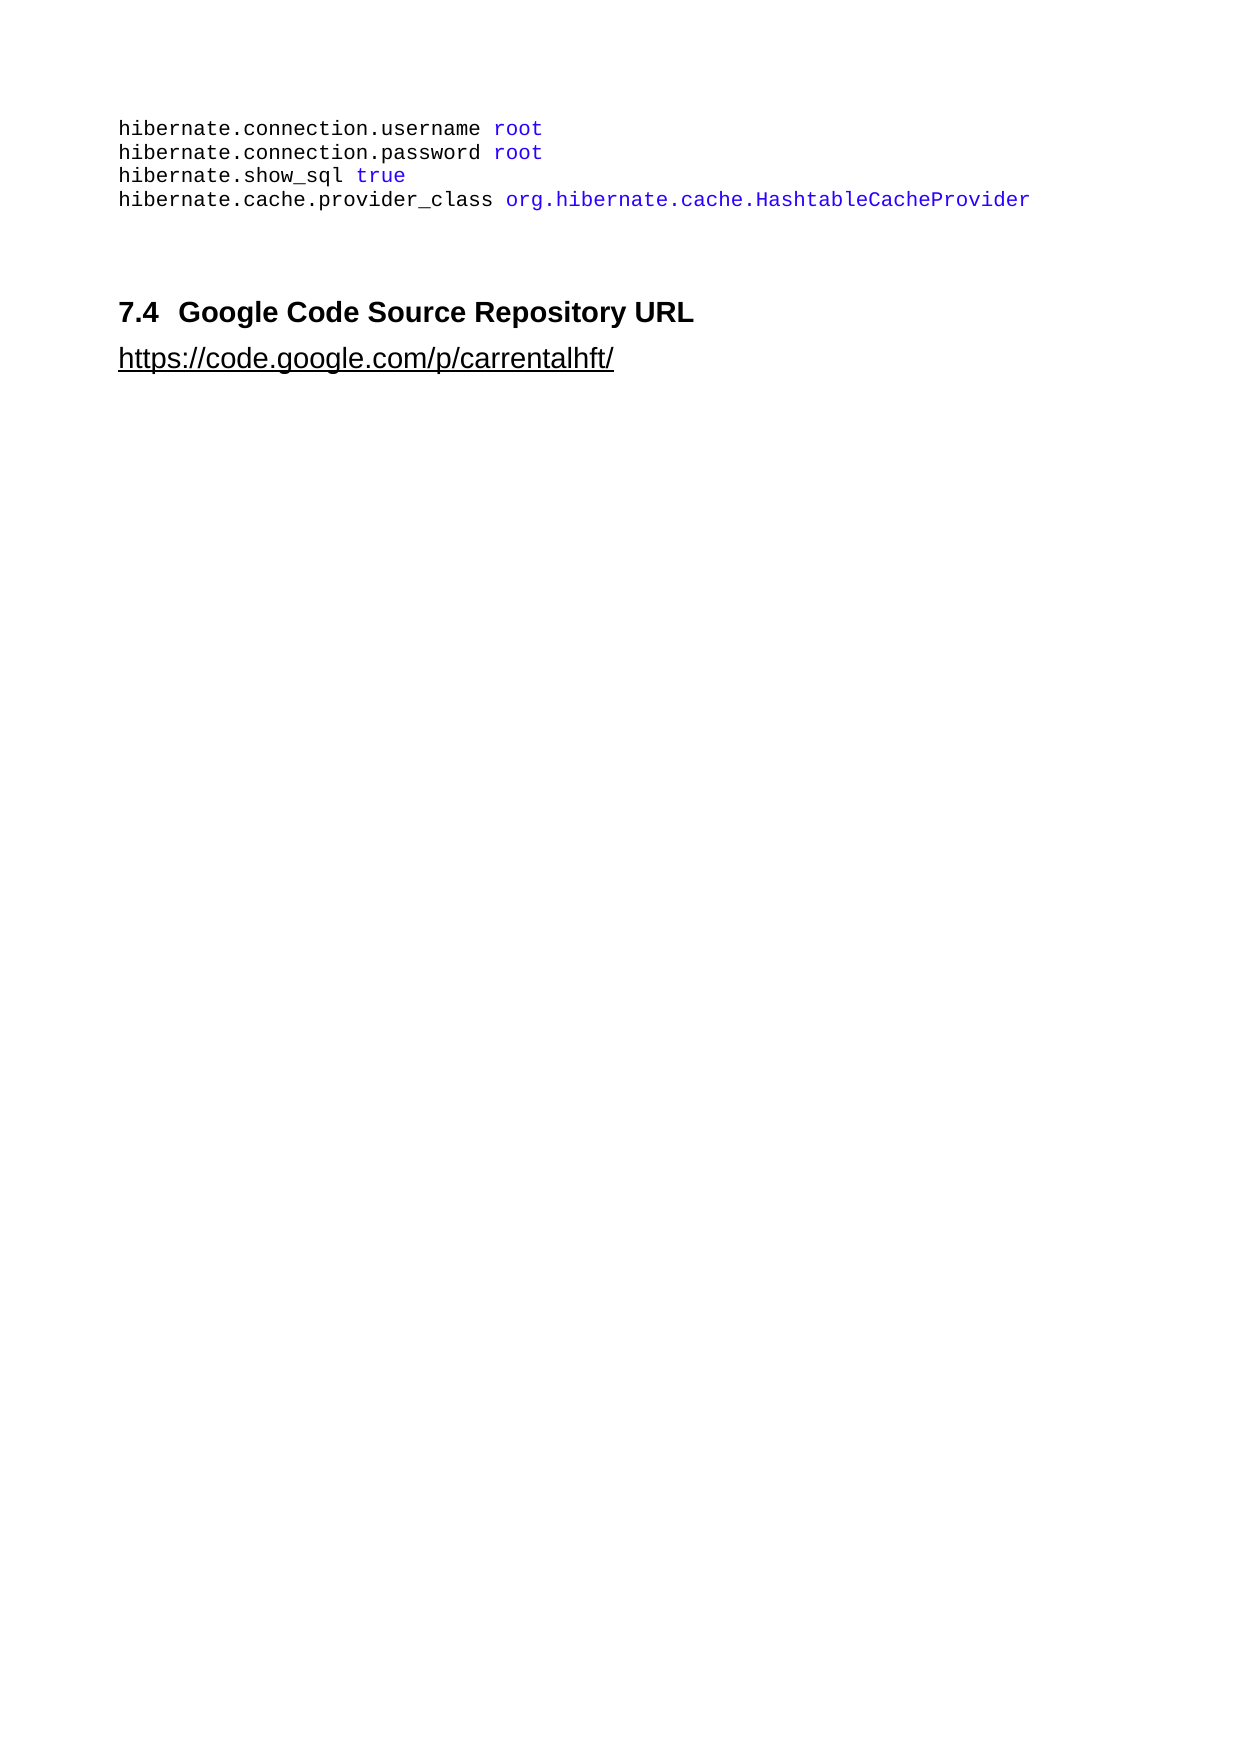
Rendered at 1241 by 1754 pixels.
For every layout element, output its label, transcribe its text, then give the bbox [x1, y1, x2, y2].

subtitle Google Code Source Repository URL [118, 295, 1122, 329]
text hibernate.connection.password root [118, 142, 1122, 165]
text hibernate.cache.provider_class org.hibernate.cache.HashtableCacheProvider [118, 189, 1122, 213]
text hibernate.show_sql true [118, 165, 1122, 189]
text https://code.google.com/p/carrentalhft/ [118, 341, 1122, 375]
text hibernate.connection.username root [118, 118, 1122, 142]
